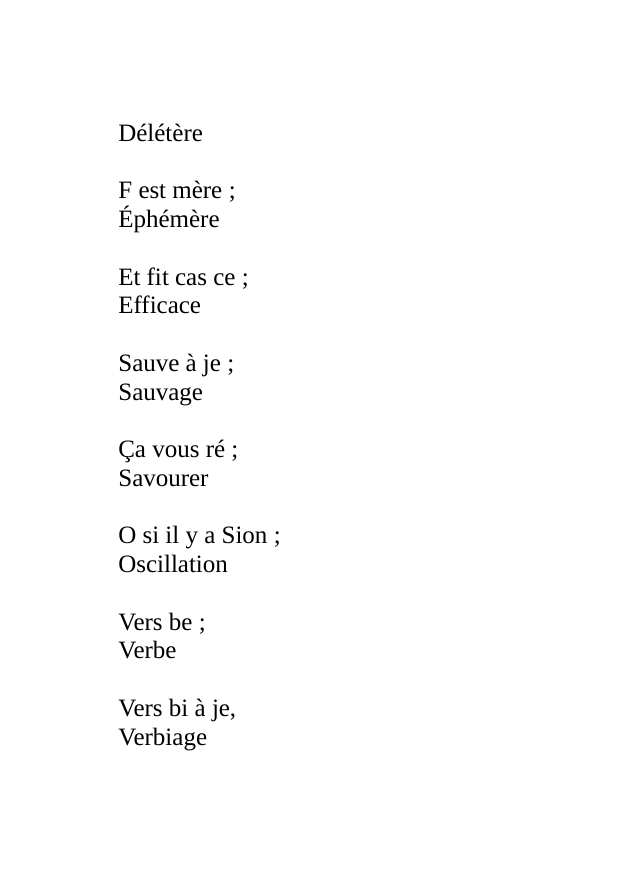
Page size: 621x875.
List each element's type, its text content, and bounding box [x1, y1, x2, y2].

text F est mère ; [118, 176, 502, 204]
text Efficace [118, 291, 502, 319]
text Savourer [118, 463, 502, 492]
text Et fit cas ce ; [118, 262, 502, 291]
text O si il y a Sion ; [118, 521, 502, 549]
text Oscillation [118, 549, 502, 578]
text Vers be ; [118, 607, 502, 636]
text Éphémère [118, 204, 502, 233]
text Ça vous ré ; [118, 434, 502, 463]
text Verbe [118, 636, 502, 664]
text Sauve à je ; [118, 348, 502, 377]
text Sauvage [118, 377, 502, 406]
text Vers bi à je, [118, 693, 502, 722]
text Verbiage [118, 722, 502, 751]
text Délétère [118, 118, 502, 147]
